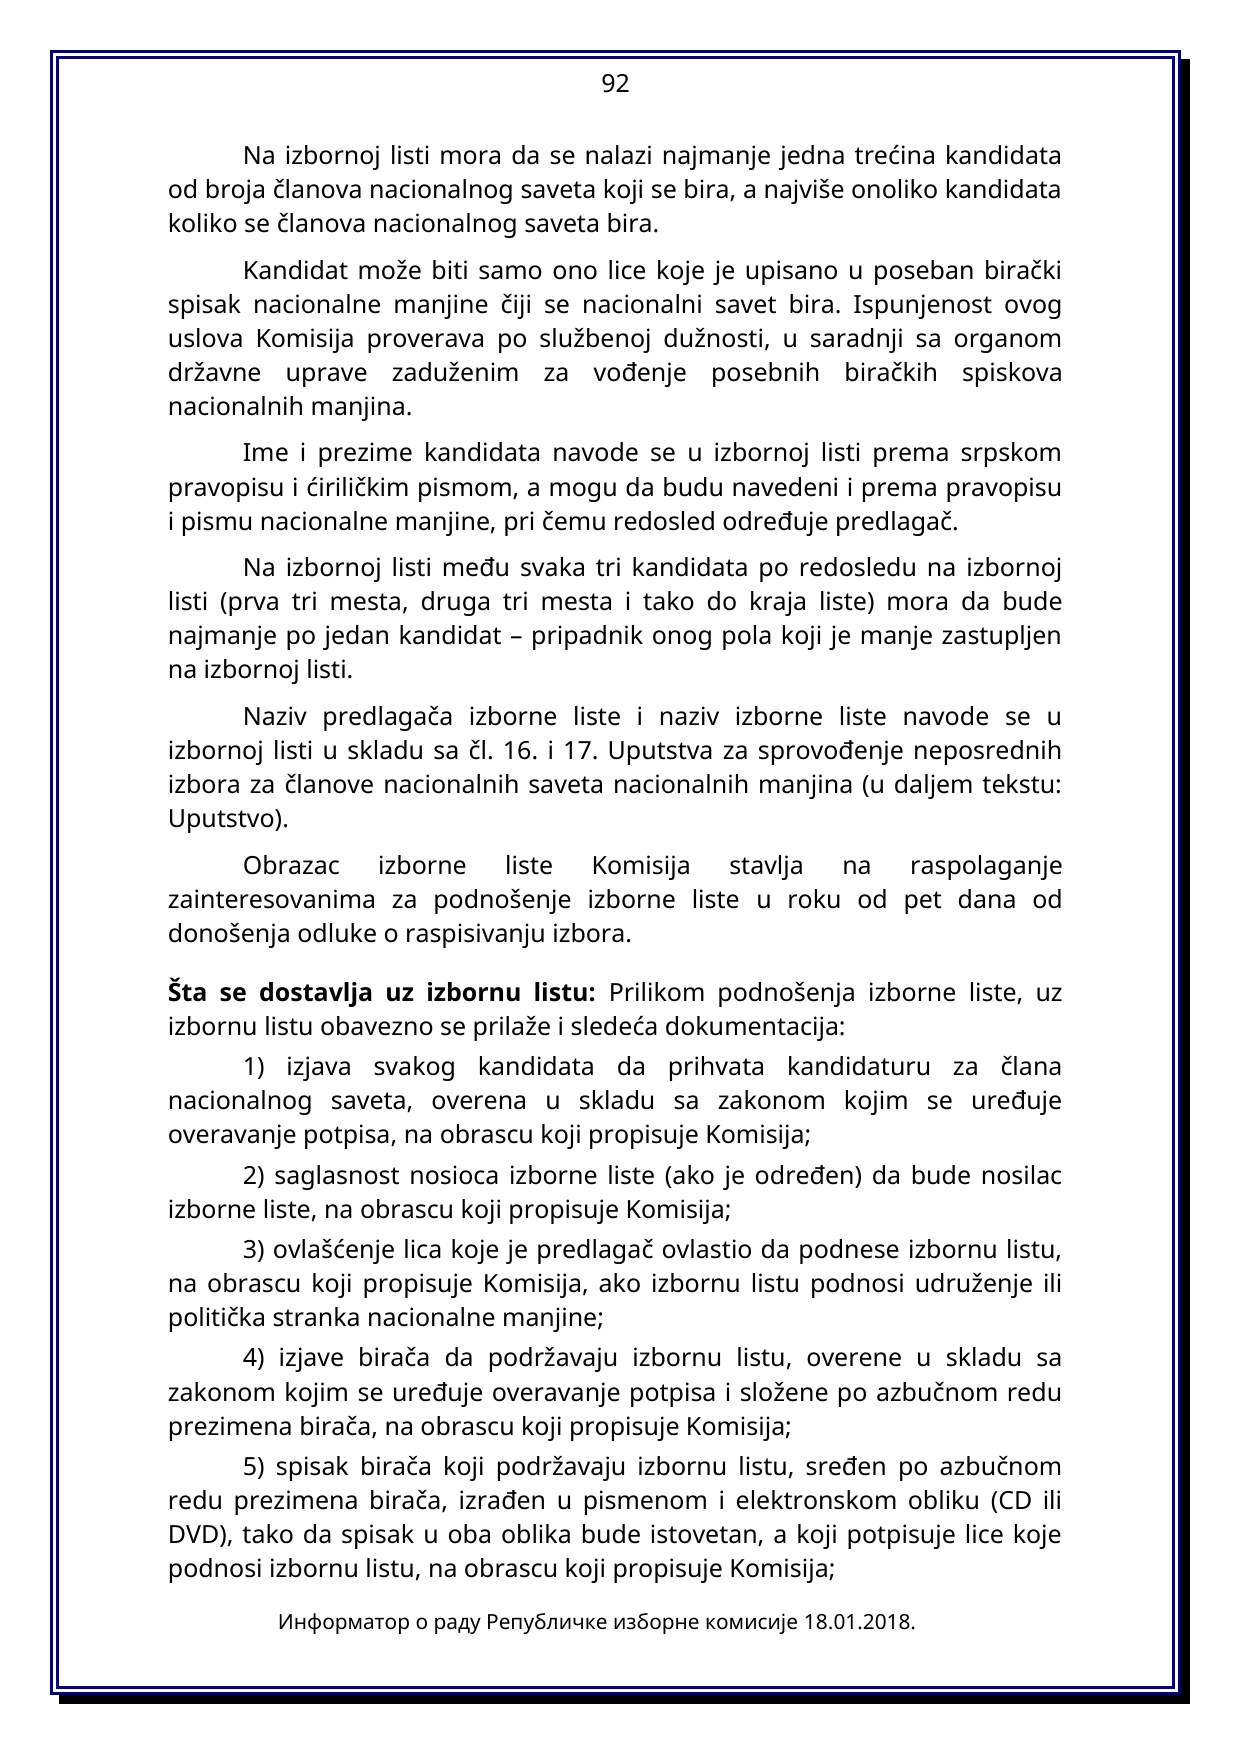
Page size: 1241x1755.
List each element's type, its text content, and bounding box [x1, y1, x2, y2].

text Kandidat može biti samo ono lice koje je upisano u poseban birački spisak nacionalne manjine čiji se nacionalni savet bira. Ispunjenost ovog uslova Komisija proverava po službenoj dužnosti, u saradnji sa organom državne uprave zaduženim za vođenje posebnih biračkih spiskova nacionalnih manjina. [168, 252, 1063, 423]
text 5) spisak birača koji podržavaju izbornu listu, sređen po azbučnom redu prezimena birača, izrađen u pismenom i elektronskom obliku (CD ili DVD), tako da spisak u oba oblika bude istovetan, a koji potpisuje lice koje podnosi izbornu listu, na obrascu koji propisuje Komisija; [168, 1448, 1063, 1585]
text Naziv predlagača izborne liste i naziv izborne liste navode se u izbornoj listi u skladu sa čl. 16. i 17. Uputstva za sprovođenje neposrednih izbora za članove nacionalnih saveta nacionalnih manjina (u daljem tekstu: Uputstvo). [168, 698, 1063, 835]
text 2) saglasnost nosioca izborne liste (ako je određen) da bude nosilac izborne liste, na obrascu koji propisuje Komisija; [168, 1157, 1063, 1225]
text Na izbornoj listi mora da se nalazi najmanje jedna trećina kandidata od broja članova nacionalnog saveta koji se bira, a najviše onoliko kandidata koliko se članova nacionalnog saveta bira. [168, 138, 1063, 240]
text Šta se dostavlja uz izbornu listu: Prilikom podnošenja izborne liste, uz izbornu listu obavezno se prilaže i sledeća dokumentacija: [168, 974, 1063, 1043]
text 3) ovlašćenje lica koje je predlagač ovlastio da podnese izbornu listu, na obrascu koji propisuje Komisija, ako izbornu listu podnosi udruženje ili politička stranka nacionalne manjine; [168, 1232, 1063, 1334]
text Ime i prezime kandidata navode se u izbornoj listi prema srpskom pravopisu i ćiriličkim pismom, a mogu da budu navedeni i prema pravopisu i pismu nacionalne manjine, pri čemu redosled određuje predlagač. [168, 435, 1063, 537]
text 1) izjava svakog kandidata da prihvata kandidaturu za člana nacionalnog saveta, overena u skladu sa zakonom kojim se uređuje overavanje potpisa, na obrascu koji propisuje Komisija; [168, 1049, 1063, 1151]
text Na izbornoj listi među svaka tri kandidata po redosledu na izbornoj listi (prva tri mesta, druga tri mesta i tako do kraja liste) mora da bude najmanje po jedan kandidat – pripadnik onog pola koji je manje zastupljen na izbornoj listi. [168, 550, 1063, 686]
text Obrazac izborne liste Komisija stavlja na raspolaganje zainteresovanima za podnošenje izborne liste u roku od pet dana od donošenja odluke o raspisivanju izbora. [168, 847, 1063, 949]
text 4) izjave birača da podržavaju izbornu listu, overene u skladu sa zakonom kojim se uređuje overavanje potpisa i složene po azbučnom redu prezimena birača, na obrascu koji propisuje Komisija; [168, 1340, 1063, 1442]
